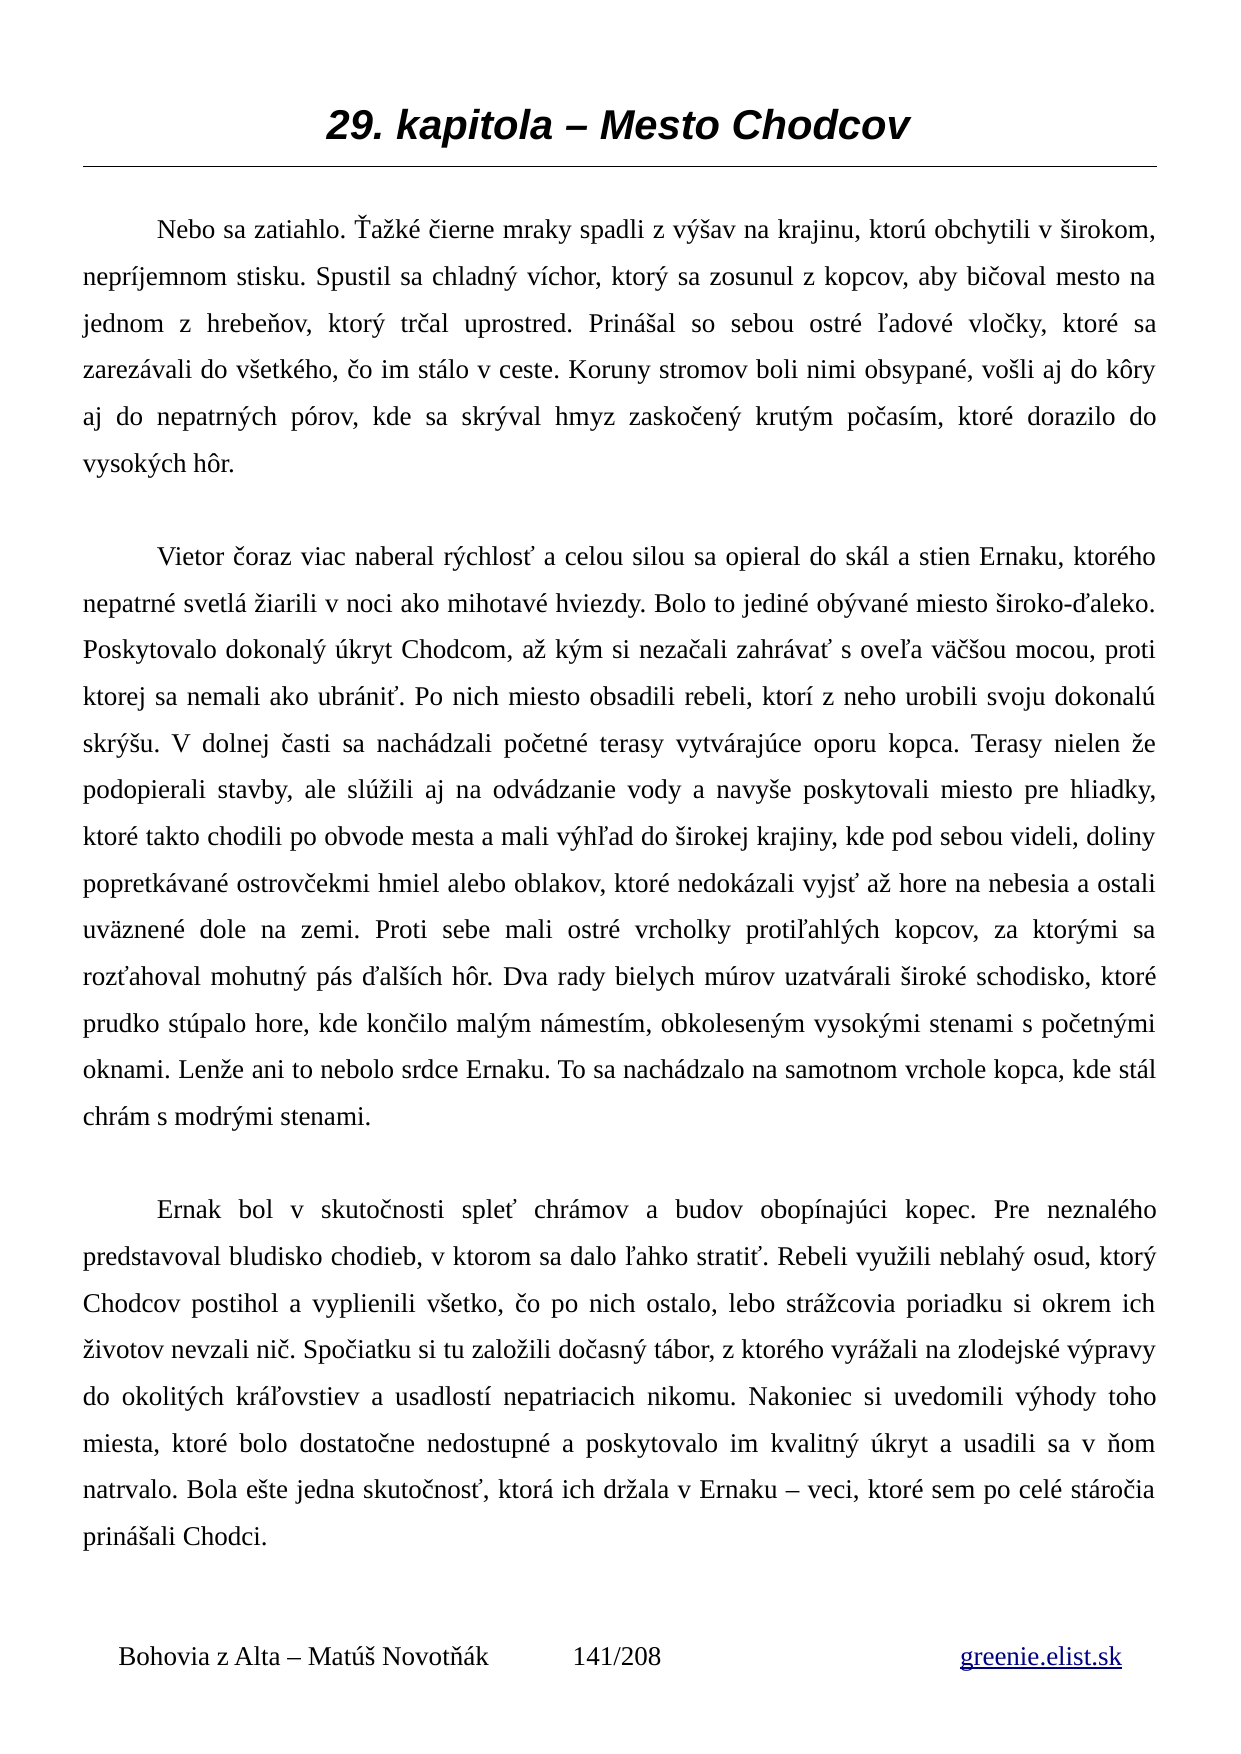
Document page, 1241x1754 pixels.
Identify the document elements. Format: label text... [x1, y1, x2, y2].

text Vietor čoraz viac naberal rýchlosť a celou silou sa opieral do skál a stien Ernaku, ktorého nepatrné svetlá žiarili v noci ako mihotavé hviezdy. Bolo to jediné obývané miesto široko-ďaleko. Poskytovalo dokonalý úkryt Chodcom, až kým si nezačali zahrávať s oveľa väčšou mocou, proti ktorej sa nemali ako ubrániť. Po nich miesto obsadili rebeli, ktorí z neho urobili svoju dokonalú skrýšu. V dolnej časti sa nachádzali početné terasy vytvárajúce oporu kopca. Terasy nielen že podopierali stavby, ale slúžili aj na odvádzanie vody a navyše poskytovali miesto pre hliadky, ktoré takto chodili po obvode mesta a mali výhľad do širokej krajiny, kde pod sebou videli, doliny popretkávané ostrovčekmi hmiel alebo oblakov, ktoré nedokázali vyjsť až hore na nebesia a ostali uväznené dole na zemi. Proti sebe mali ostré vrcholky protiľahlých kopcov, za ktorými sa rozťahoval mohutný pás ďalších hôr. Dva rady bielych múrov uzatvárali široké schodisko, ktoré prudko stúpalo hore, kde končilo malým námestím, obkoleseným vysokými stenami s početnými oknami. Lenže ani to nebolo srdce Ernaku. To sa nachádzalo na samotnom vrchole kopca, kde stál chrám s modrými stenami. [83, 540, 1157, 1131]
subtitle 29. kapitola – Mesto Chodcov [83, 83, 1157, 166]
text Ernak bol v skutočnosti spleť chrámov a budov obopínajúci kopec. Pre neznalého predstavoval bludisko chodieb, v ktorom sa dalo ľahko stratiť. Rebeli využili neblahý osud, ktorý Chodcov postihol a vyplienili všetko, čo po nich ostalo, lebo strážcovia poriadku si okrem ich životov nevzali nič. Spočiatku si tu založili dočasný tábor, z ktorého vyrážali na zlodejské výpravy do okolitých kráľovstiev a usadlostí nepatriacich nikomu. Nakoniec si uvedomili výhody toho miesta, ktoré bolo dostatočne nedostupné a poskytovalo im kvalitný úkryt a usadili sa v ňom natrvalo. Bola ešte jedna skutočnosť, ktorá ich držala v Ernaku – veci, ktoré sem po celé stáročia prinášali Chodci. [83, 1193, 1157, 1551]
text Nebo sa zatiahlo. Ťažké čierne mraky spadli z výšav na krajinu, ktorú obchytili v širokom, nepríjemnom stisku. Spustil sa chladný víchor, ktorý sa zosunul z kopcov, aby bičoval mesto na jednom z hrebeňov, ktorý trčal uprostred. Prinášal so sebou ostré ľadové vločky, ktoré sa zarezávali do všetkého, čo im stálo v ceste. Koruny stromov boli nimi obsypané, vošli aj do kôry aj do nepatrných pórov, kde sa skrýval hmyz zaskočený krutým počasím, ktoré dorazilo do vysokých hôr. [83, 213, 1157, 478]
